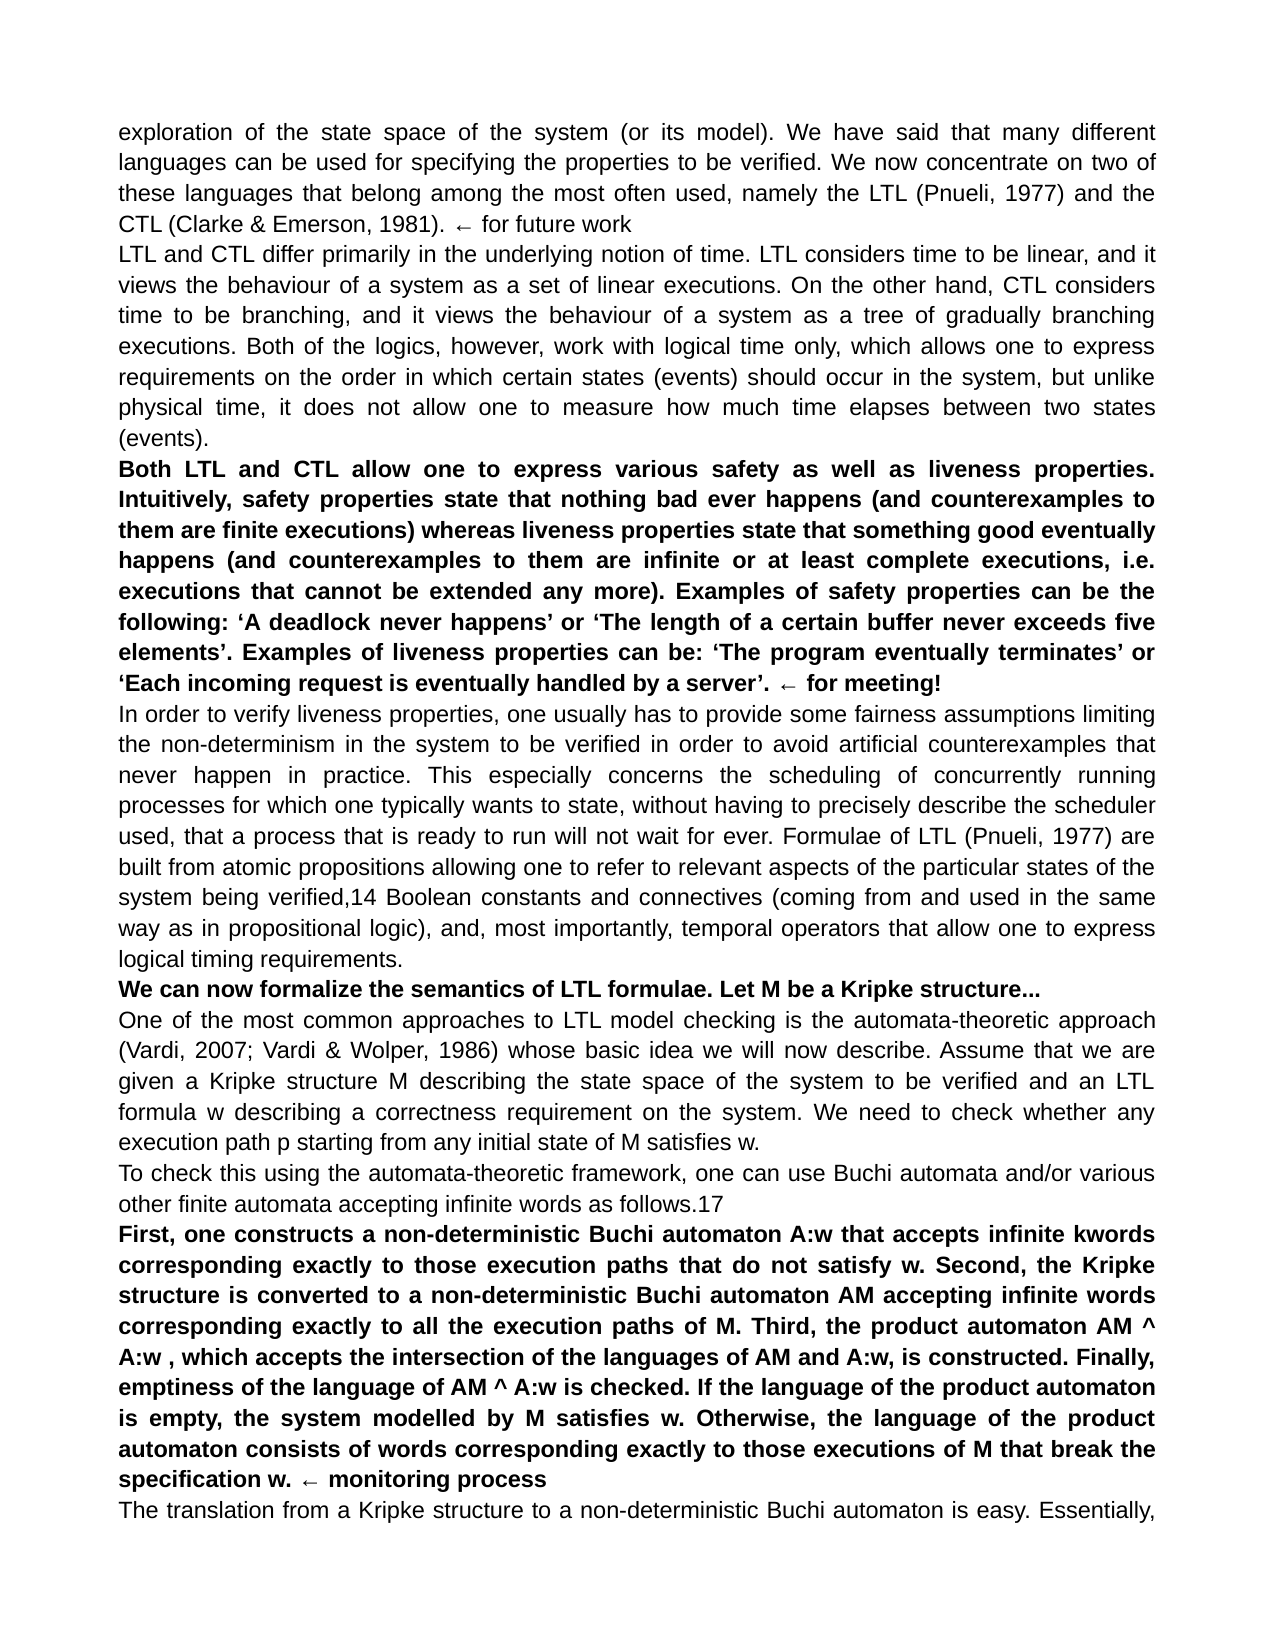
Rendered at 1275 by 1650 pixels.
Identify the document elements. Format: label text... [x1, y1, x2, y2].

text We can now formalize the semantics of LTL formulae. Let M be a Kripke structure... [118, 976, 1157, 1002]
text exploration of the state space of the system (or its model). We have said that many different languages can be used for specifying the properties to be verified. We now concentrate on two of these languages that belong among the most often used, namely the LTL (Pnueli, 1977) and the CTL (Clarke & Emerson, 1981). ← for future work [118, 118, 1157, 237]
text In order to verify liveness properties, one usually has to provide some fairness assumptions limiting the non-determinism in the system to be verified in order to avoid artificial counterexamples that never happen in practice. This especially concerns the scheduling of concurrently running processes for which one typically wants to state, without having to precisely describe the scheduler used, that a process that is ready to run will not wait for ever. Formulae of LTL (Pnueli, 1977) are built from atomic propositions allowing one to refer to relevant aspects of the particular states of the system being verified,14 Boolean constants and connectives (coming from and used in the same way as in propositional logic), and, most importantly, temporal operators that allow one to express logical timing requirements. [118, 700, 1157, 972]
text LTL and CTL differ primarily in the underlying notion of time. LTL considers time to be linear, and it views the behaviour of a system as a set of linear executions. On the other hand, CTL considers time to be branching, and it views the behaviour of a system as a tree of gradually branching executions. Both of the logics, however, work with logical time only, which allows one to express requirements on the order in which certain states (events) should occur in the system, but unlike physical time, it does not allow one to measure how much time elapses between two states (events). [118, 241, 1157, 451]
text The translation from a Kripke structure to a non-deterministic Buchi automaton is easy. Essentially, [118, 1496, 1157, 1523]
text To check this using the automata-theoretic framework, one can use Buchi automata and/or various other finite automata accepting infinite words as follows.17 [118, 1159, 1157, 1217]
text First, one constructs a non-deterministic Buchi automaton A:w that accepts infinite kwords corresponding exactly to those execution paths that do not satisfy w. Second, the Kripke structure is converted to a non-deterministic Buchi automaton AM accepting infinite words corresponding exactly to all the execution paths of M. Third, the product automaton AM ^ A:w , which accepts the intersection of the languages of AM and A:w, is constructed. Finally, emptiness of the language of AM ^ A:w is checked. If the language of the product automaton is empty, the system modelled by M satisfies w. Otherwise, the language of the product automaton consists of words corresponding exactly to those executions of M that break the specification w. ← monitoring process [118, 1221, 1157, 1492]
text One of the most common approaches to LTL model checking is the automata-theoretic approach (Vardi, 2007; Vardi & Wolper, 1986) whose basic idea we will now describe. Assume that we are given a Kripke structure M describing the state space of the system to be verified and an LTL formula w describing a correctness requirement on the system. We need to check whether any execution path p starting from any initial state of M satisfies w. [118, 1006, 1157, 1156]
text Both LTL and CTL allow one to express various safety as well as liveness properties. Intuitively, safety properties state that nothing bad ever happens (and counterexamples to them are finite executions) whereas liveness properties state that something good eventually happens (and counterexamples to them are infinite or at least complete executions, i.e. executions that cannot be extended any more). Examples of safety properties can be the following: ‘A deadlock never happens’ or ‘The length of a certain buffer never exceeds five elements’. Examples of liveness properties can be: ‘The program eventually terminates’ or ‘Each incoming request is eventually handled by a server’. ← for meeting! [118, 455, 1157, 696]
